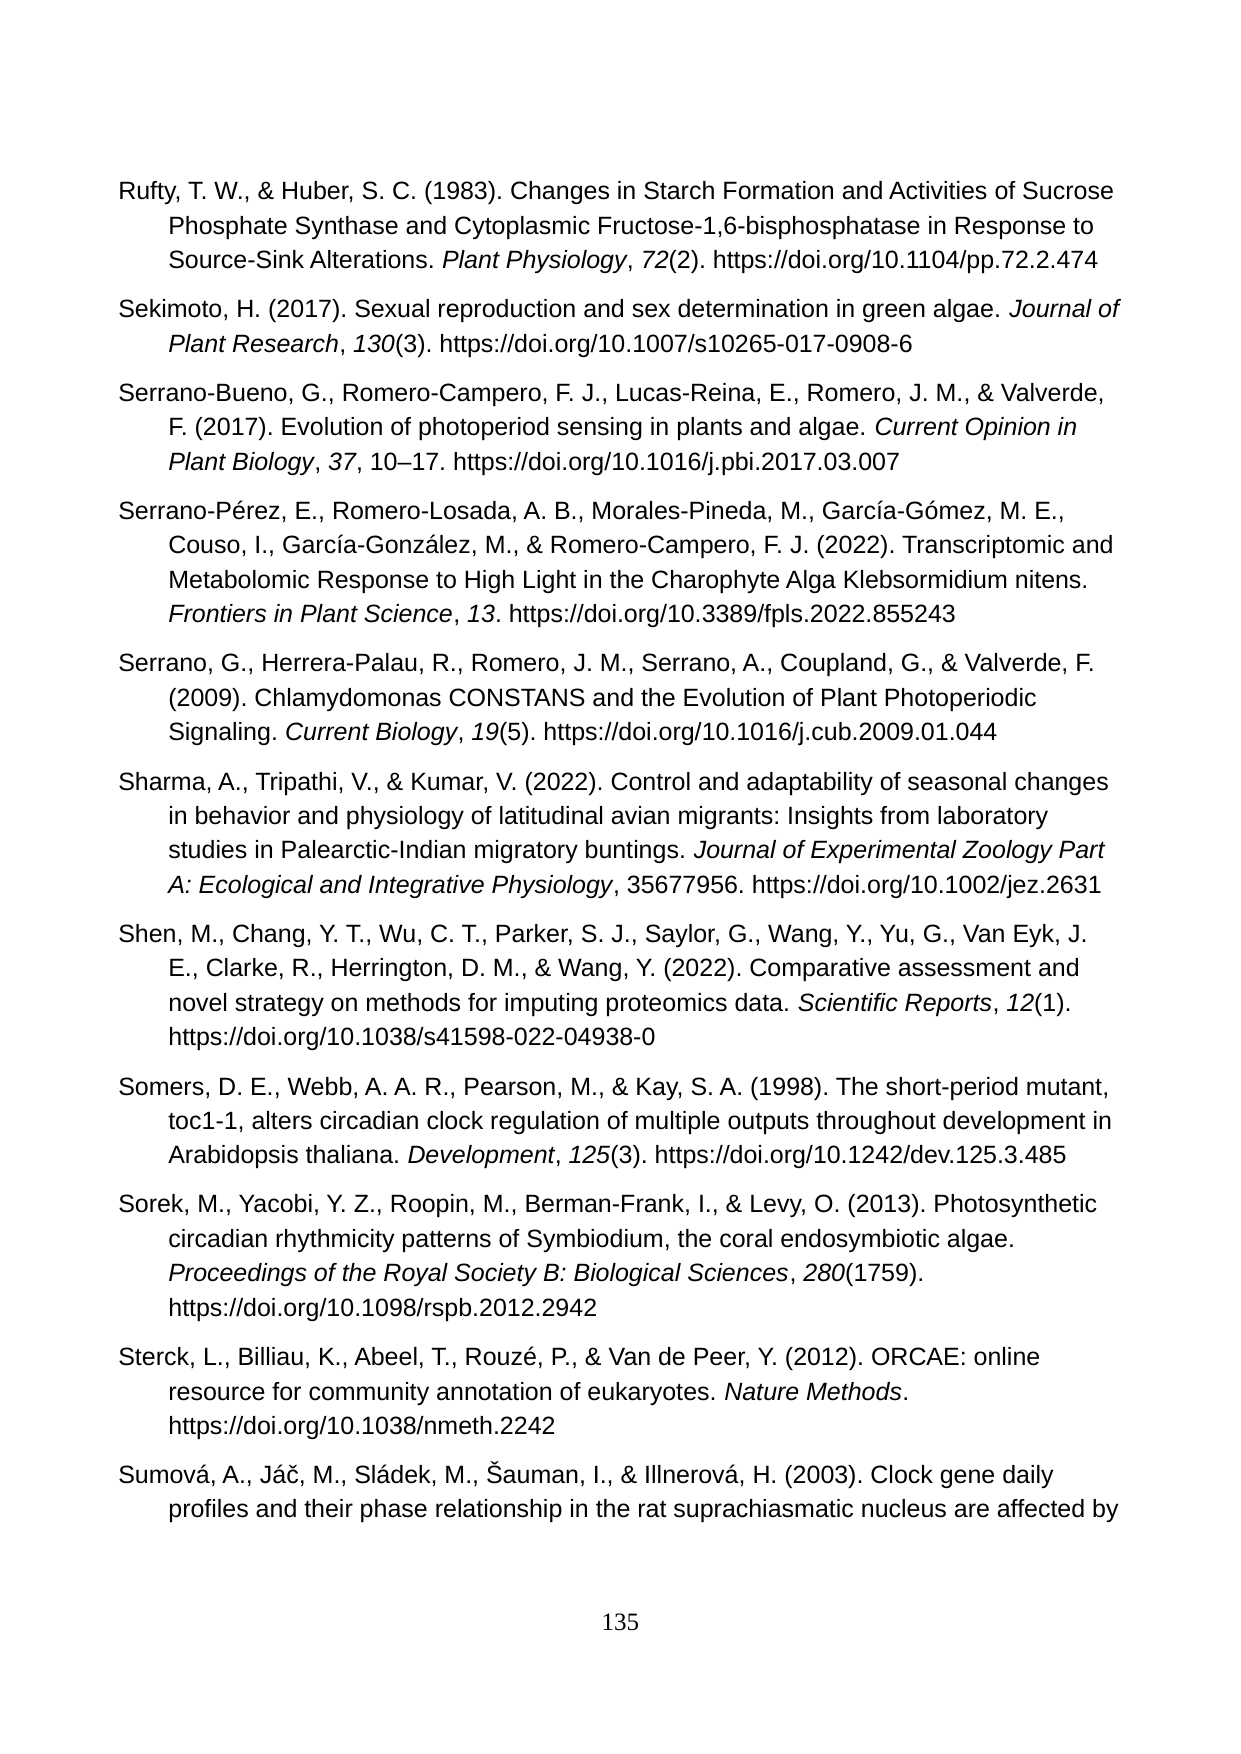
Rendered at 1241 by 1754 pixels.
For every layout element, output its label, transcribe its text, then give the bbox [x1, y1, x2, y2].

text Serrano-Pérez, E., Romero-Losada, A. B., Morales-Pineda, M., García-Gómez, M. E., Couso, I., García-González, M., & Romero-Campero, F. J. (2022). Transcriptomic and Metabolomic Response to High Light in the Charophyte Alga Klebsormidium nitens. Frontiers in Plant Science, 13. https://doi.org/10.3389/fpls.2022.855243 [118, 496, 1122, 628]
text Rufty, T. W., & Huber, S. C. (1983). Changes in Starch Formation and Activities of Sucrose Phosphate Synthase and Cytoplasmic Fructose-1,6-bisphosphatase in Response to Source-Sink Alterations. Plant Physiology, 72(2). https://doi.org/10.1104/pp.72.2.474 [118, 176, 1122, 274]
text Shen, M., Chang, Y. T., Wu, C. T., Parker, S. J., Saylor, G., Wang, Y., Yu, G., Van Eyk, J. E., Clarke, R., Herrington, D. M., & Wang, Y. (2022). Comparative assessment and novel strategy on methods for imputing proteomics data. Scientific Reports, 12(1). https://doi.org/10.1038/s41598-022-04938-0 [118, 919, 1122, 1051]
text Serrano-Bueno, G., Romero-Campero, F. J., Lucas-Reina, E., Romero, J. M., & Valverde, F. (2017). Evolution of photoperiod sensing in plants and algae. Current Opinion in Plant Biology, 37, 10–17. https://doi.org/10.1016/j.pbi.2017.03.007 [118, 378, 1122, 476]
text Sterck, L., Billiau, K., Abeel, T., Rouzé, P., & Van de Peer, Y. (2012). ORCAE: online resource for community annotation of eukaryotes. Nature Methods. https://doi.org/10.1038/nmeth.2242 [118, 1342, 1122, 1440]
text Somers, D. E., Webb, A. A. R., Pearson, M., & Kay, S. A. (1998). The short-period mutant, toc1-1, alters circadian clock regulation of multiple outputs throughout development in Arabidopsis thaliana. Development, 125(3). https://doi.org/10.1242/dev.125.3.485 [118, 1071, 1122, 1169]
text Sumová, A., Jáč, M., Sládek, M., Šauman, I., & Illnerová, H. (2003). Clock gene daily profiles and their phase relationship in the rat suprachiasmatic nucleus are affected by [118, 1460, 1122, 1523]
text Sekimoto, H. (2017). Sexual reproduction and sex determination in green algae. Journal of Plant Research, 130(3). https://doi.org/10.1007/s10265-017-0908-6 [118, 294, 1122, 358]
text Sorek, M., Yacobi, Y. Z., Roopin, M., Berman-Frank, I., & Levy, O. (2013). Photosynthetic circadian rhythmicity patterns of Symbiodium, the coral endosymbiotic algae. Proceedings of the Royal Society B: Biological Sciences, 280(1759). https://doi.org/10.1098/rspb.2012.2942 [118, 1189, 1122, 1322]
text Serrano, G., Herrera-Palau, R., Romero, J. M., Serrano, A., Coupland, G., & Valverde, F. (2009). Chlamydomonas CONSTANS and the Evolution of Plant Photoperiodic Signaling. Current Biology, 19(5). https://doi.org/10.1016/j.cub.2009.01.044 [118, 648, 1122, 746]
text Sharma, A., Tripathi, V., & Kumar, V. (2022). Control and adaptability of seasonal changes in behavior and physiology of latitudinal avian migrants: Insights from laboratory studies in Palearctic-Indian migratory buntings. Journal of Experimental Zoology Part A: Ecological and Integrative Physiology, 35677956. https://doi.org/10.1002/jez.2631 [118, 766, 1122, 899]
